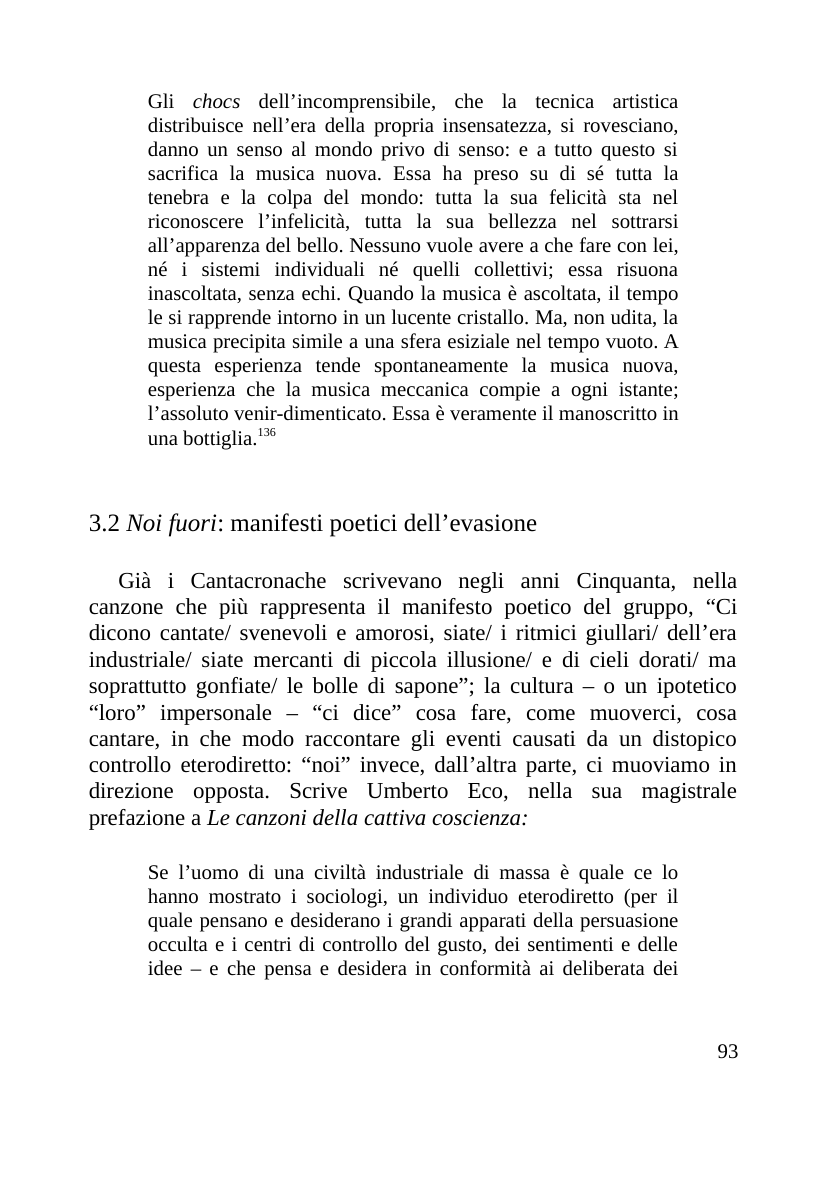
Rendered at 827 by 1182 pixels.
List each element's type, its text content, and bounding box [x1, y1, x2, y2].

list 3.2 Noi fuori: manifesti poetici dell’evasione [88, 508, 738, 537]
text Gli chocs dell’incomprensibile, che la tecnica artistica distribuisce nell’era della propria insensatezza, si rovesciano, danno un senso al mondo privo di senso: e a tutto questo si sacrifica la musica nuova. Essa ha preso su di sé tutta la tenebra e la colpa del mondo: tutta la sua felicità sta nel riconoscere l’infelicità, tutta la sua bellezza nel sottrarsi all’apparenza del bello. Nessuno vuole avere a che fare con lei, né i sistemi individuali né quelli collettivi; essa risuona inascoltata, senza echi. Quando la musica è ascoltata, il tempo le si rapprende intorno in un lucente cristallo. Ma, non udita, la musica precipita simile a una sfera esiziale nel tempo vuoto. A questa esperienza tende spontaneamente la musica nuova, esperienza che la musica meccanica compie a ogni istante; l’assoluto venir-dimenticato. Essa è veramente il manoscritto in una bottiglia. [148, 88, 679, 449]
text Già i Cantacronache scrivevano negli anni Cinquanta, nella canzone che più rappresenta il manifesto poetico del gruppo, “Ci dicono cantate/ svenevoli e amorosi, siate/ i ritmici giullari/ dell’era industriale/ siate mercanti di piccola illusione/ e di cieli dorati/ ma soprattutto gonfiate/ le bolle di sapone”; la cultura – o un ipotetico “loro” impersonale – “ci dice” cosa fare, come muoverci, cosa cantare, in che modo raccontare gli eventi causati da un distopico controllo eterodiretto: “noi” invece, dall’altra parte, ci muoviamo in direzione opposta. Scrive Umberto Eco, nella sua magistrale prefazione a Le canzoni della cattiva coscienza: [88, 567, 738, 830]
text Se l’uomo di una civiltà industriale di massa è quale ce lo hanno mostrato i sociologi, un individuo eterodiretto (per il quale pensano e desiderano i grandi apparati della persuasione occulta e i centri di controllo del gusto, dei sentimenti e delle idee – e che pensa e desidera in conformità ai deliberata dei [148, 860, 679, 980]
